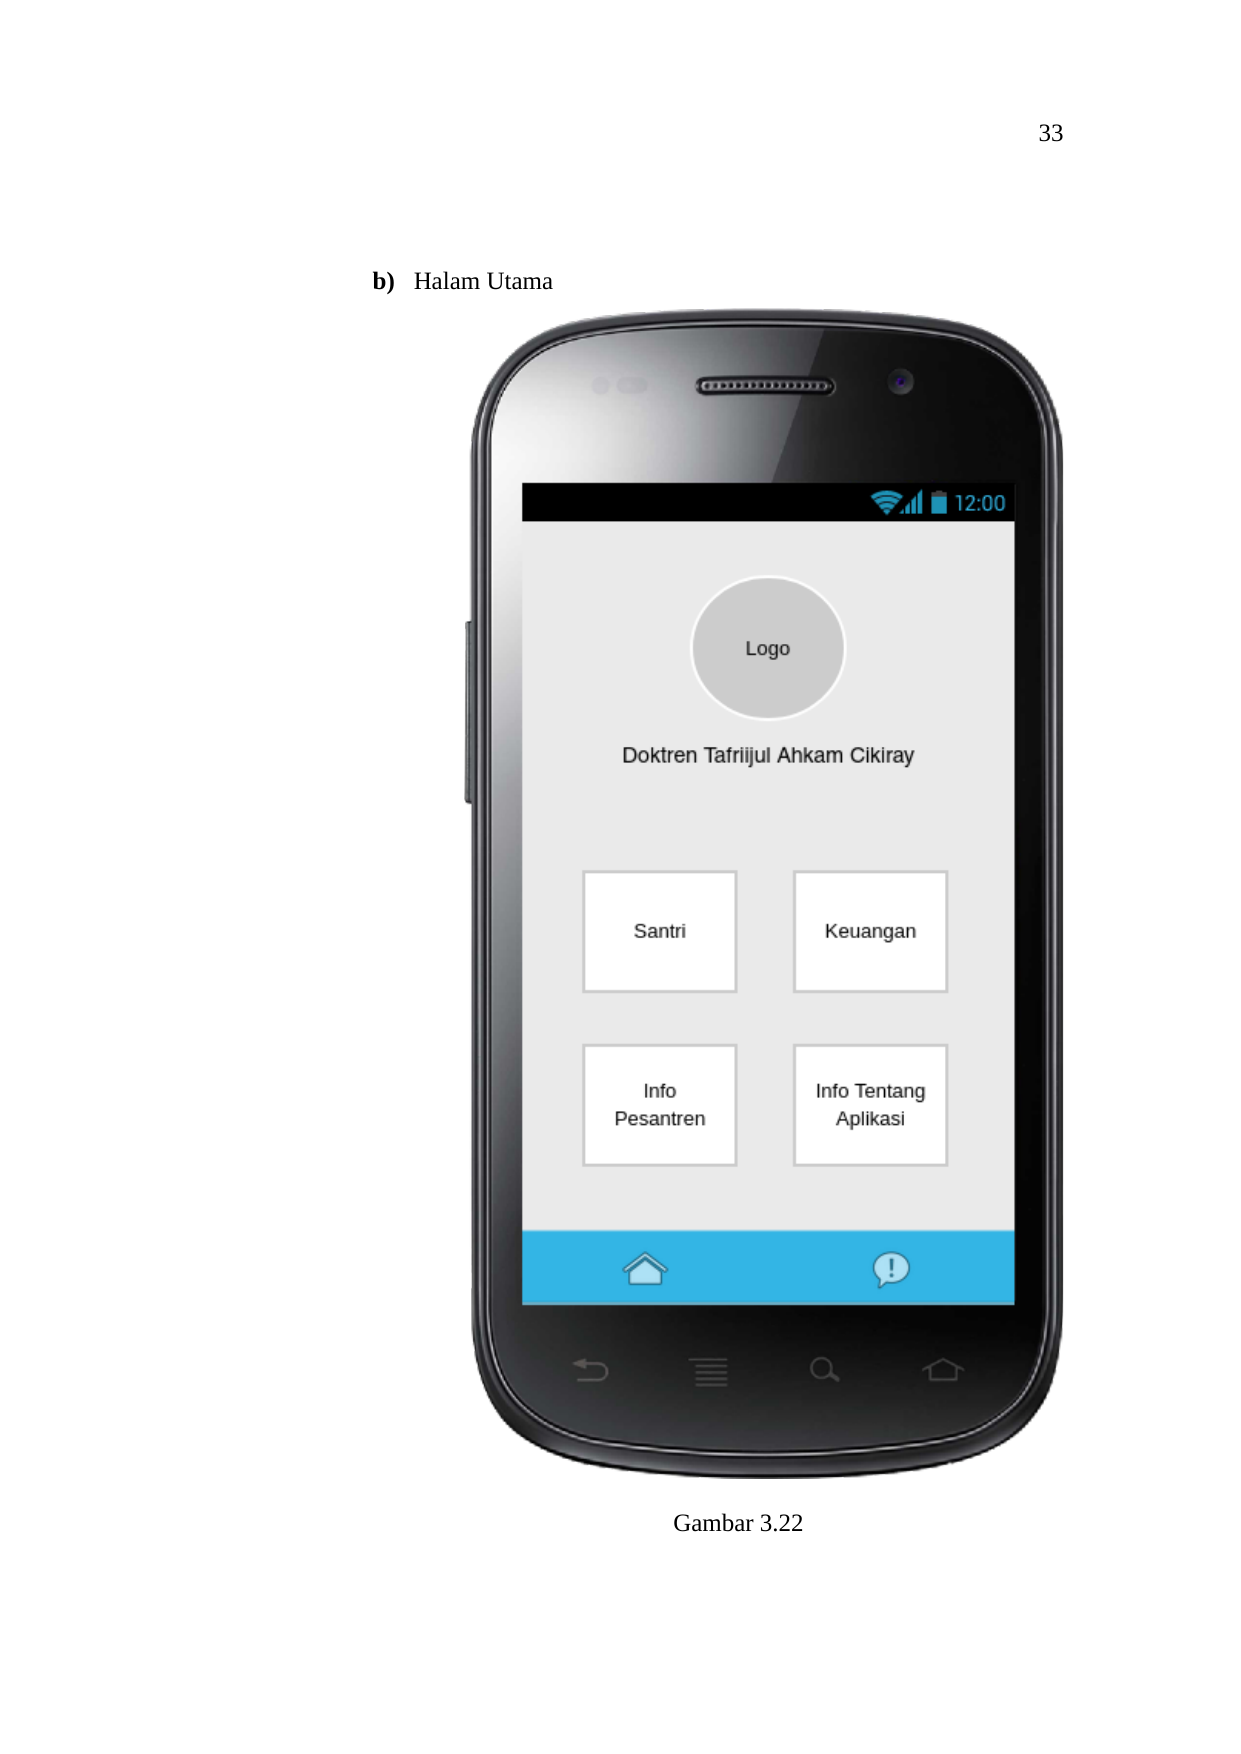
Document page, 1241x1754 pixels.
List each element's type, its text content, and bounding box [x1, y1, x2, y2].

list Halam Utama [366, 266, 1063, 294]
picture [464, 308, 1064, 1479]
text Gambar 3.22 [325, 1479, 1063, 1537]
